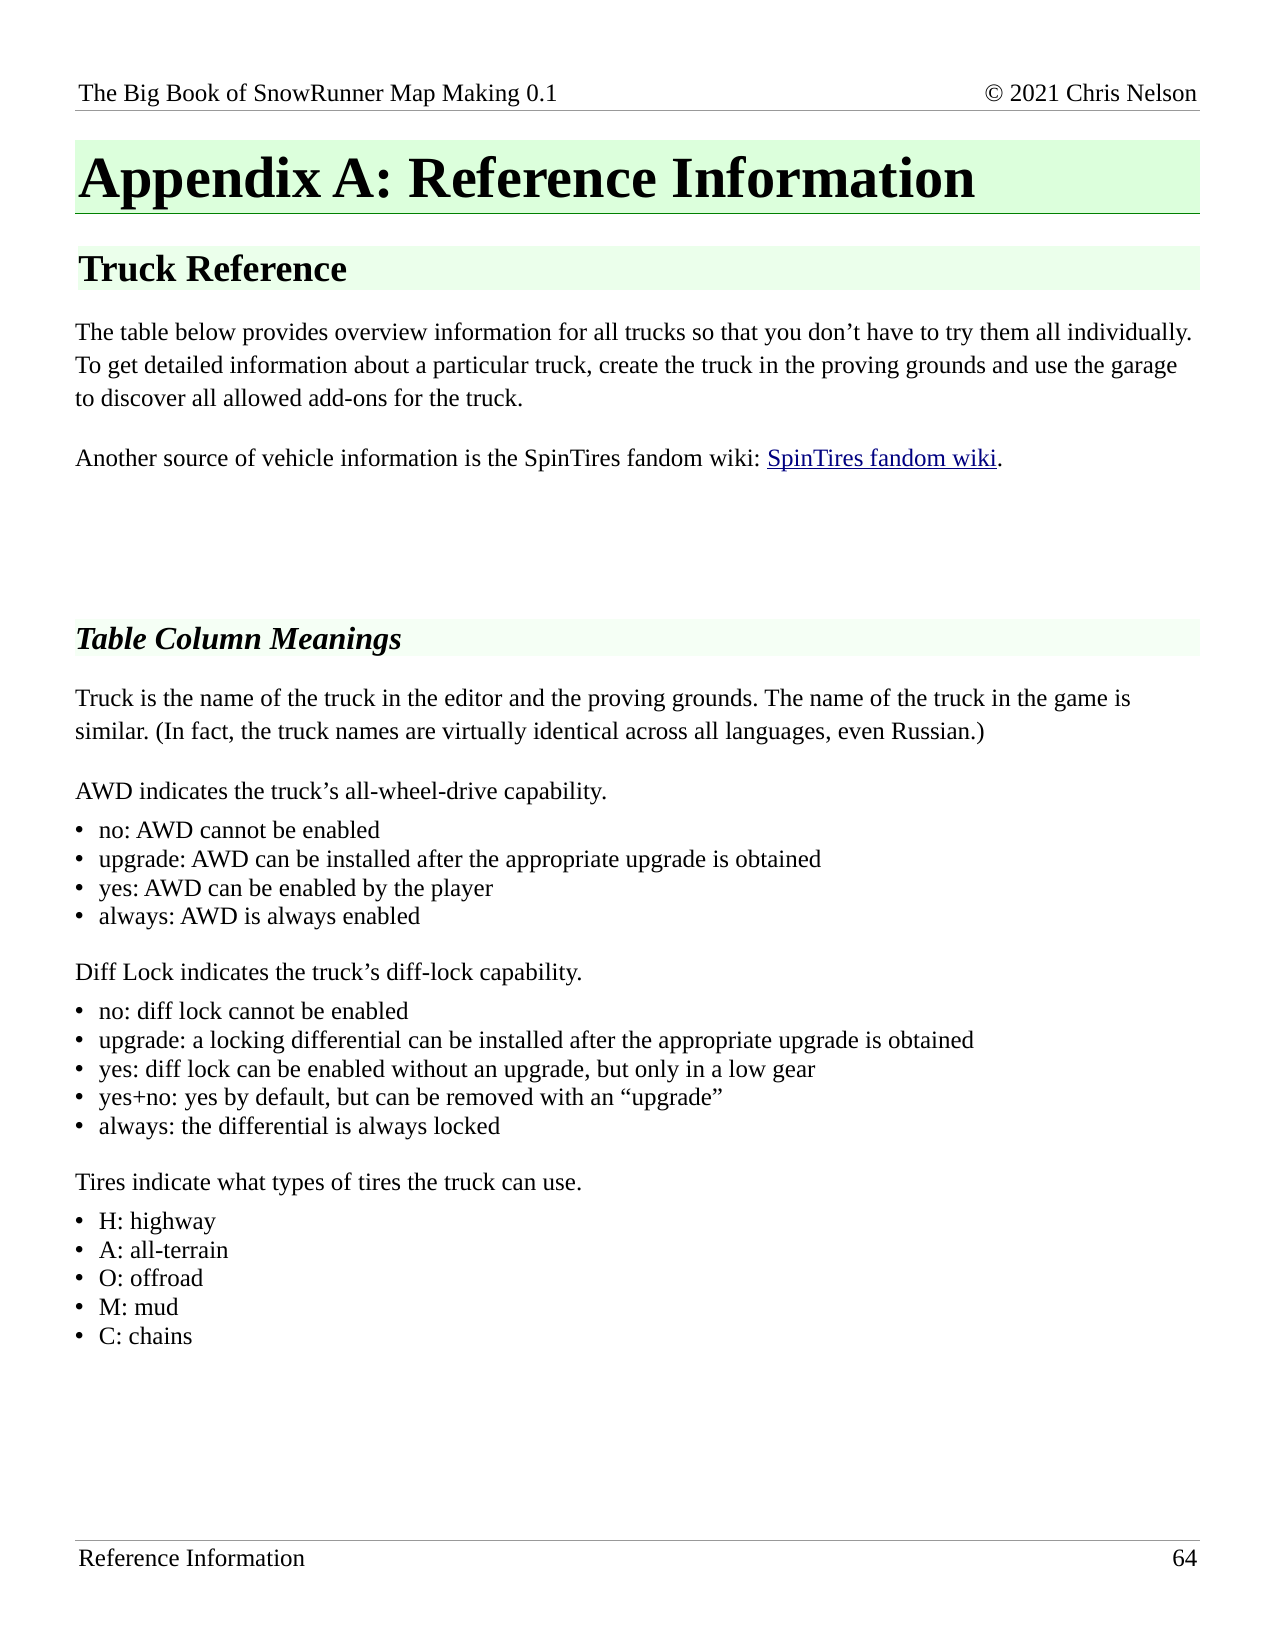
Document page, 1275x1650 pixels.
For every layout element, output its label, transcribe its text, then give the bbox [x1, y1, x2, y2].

list yes: AWD can be enabled by the player [75, 873, 1200, 901]
list yes+no: yes by default, but can be removed with an “upgrade” [75, 1082, 1200, 1111]
list yes: diff lock can be enabled without an upgrade, but only in a low gear [75, 1054, 1200, 1082]
list upgrade: a locking differential can be installed after the appropriate upgrade is obtained [75, 1025, 1200, 1054]
list A: all-terrain [75, 1235, 1200, 1263]
text The table below provides overview information for all trucks so that you don’t have to try them all individually. To get detailed information about a particular truck, create the truck in the proving grounds and use the garage to discover all allowed add-ons for the truck. [75, 317, 1200, 412]
list always: AWD is always enabled [75, 901, 1200, 930]
subtitle Diff Lock indicates the truck’s diff-lock capability. [75, 957, 1200, 986]
list H: highway [75, 1206, 1200, 1235]
list upgrade: AWD can be installed after the appropriate upgrade is obtained [75, 844, 1200, 873]
list C: chains [75, 1321, 1200, 1350]
list M: mud [75, 1292, 1200, 1321]
subtitle Tires indicate what types of tires the truck can use. [75, 1167, 1200, 1196]
text Truck is the name of the truck in the editor and the proving grounds. The name of the truck in the game is similar. (In fact, the truck names are virtually identical across all languages, even Russian.) [75, 683, 1200, 745]
list no: AWD cannot be enabled [75, 815, 1200, 844]
list no: diff lock cannot be enabled [75, 996, 1200, 1025]
list always: the differential is always locked [75, 1111, 1200, 1140]
list O: offroad [75, 1263, 1200, 1292]
subtitle Truck Reference [78, 246, 1200, 290]
subtitle AWD indicates the truck’s all-wheel-drive capability. [75, 776, 1200, 805]
subtitle Table Column Meanings [75, 619, 1200, 656]
text Another source of vehicle information is the SpinTires fandom wiki: SpinTires fandom wiki. [75, 443, 1200, 472]
subtitle Reference Information [75, 140, 1200, 213]
